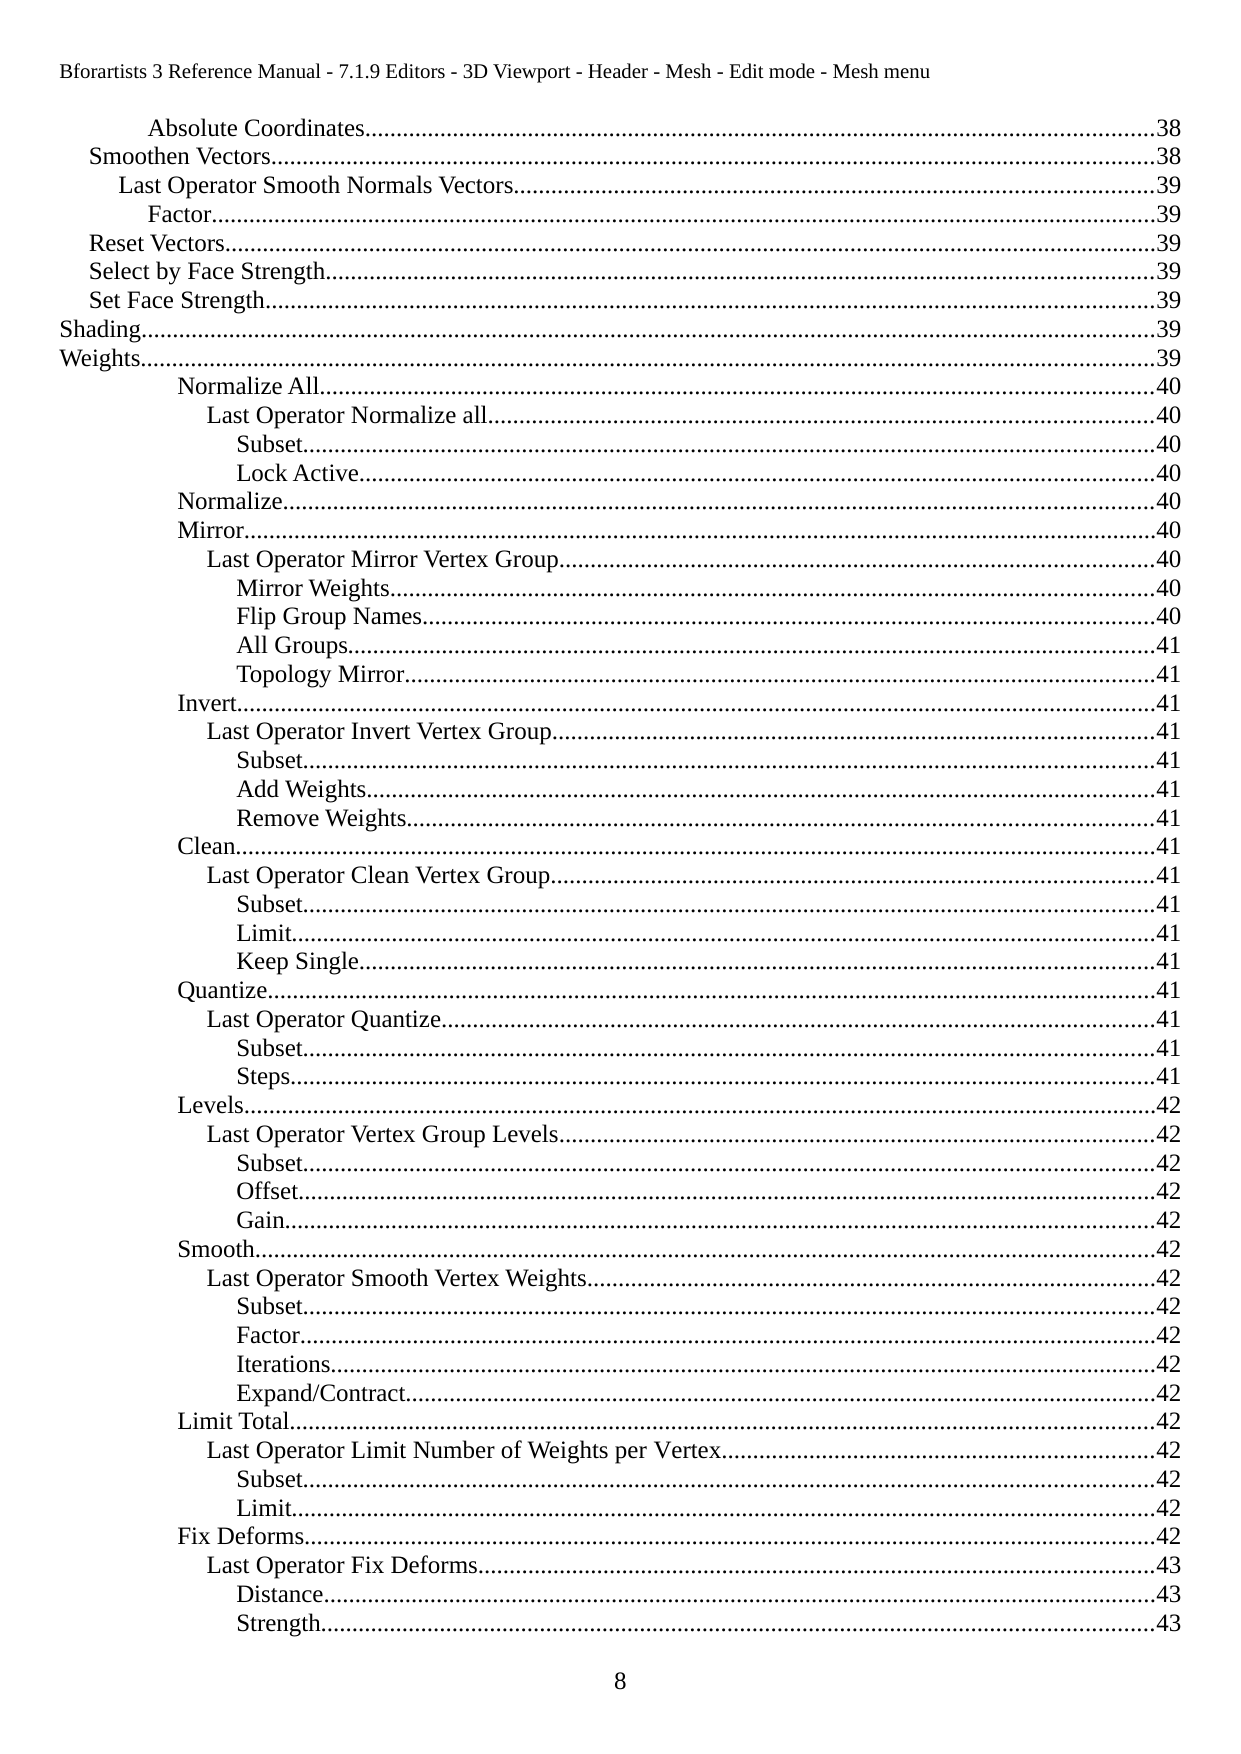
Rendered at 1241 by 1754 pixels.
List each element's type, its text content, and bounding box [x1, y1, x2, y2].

text Factor 39 [147, 199, 1181, 228]
text Lock Active 40 [236, 458, 1181, 486]
text Mirror 40 [177, 515, 1181, 544]
text Subset 42 [236, 1464, 1181, 1493]
text Iterations 42 [236, 1349, 1181, 1378]
text Last Operator Smooth Normals Vectors 39 [118, 170, 1181, 199]
text Limit 41 [236, 918, 1181, 946]
text Clean 41 [177, 831, 1181, 860]
text Distance 43 [236, 1579, 1181, 1608]
text Subset 42 [236, 1291, 1181, 1320]
text Last Operator Vertex Group Levels 42 [206, 1119, 1181, 1148]
text Fix Deforms 42 [177, 1521, 1181, 1550]
text Shading 39 [59, 314, 1181, 343]
text Absolute Coordinates 38 [147, 113, 1181, 141]
text Last Operator Quantize 41 [206, 1004, 1181, 1033]
text Last Operator Clean Vertex Group 41 [206, 860, 1181, 889]
text Normalize All 40 [177, 371, 1181, 400]
text Quantize 41 [177, 975, 1181, 1004]
text Steps 41 [236, 1061, 1181, 1090]
text Last Operator Mirror Vertex Group 40 [206, 544, 1181, 573]
text Smooth 42 [177, 1234, 1181, 1263]
text Levels 42 [177, 1090, 1181, 1119]
text Last Operator Invert Vertex Group 41 [206, 716, 1181, 745]
text Add Weights 41 [236, 774, 1181, 803]
text Last Operator Limit Number of Weights per Vertex 42 [206, 1435, 1181, 1464]
text Mirror Weights 40 [236, 573, 1181, 601]
text Offset 42 [236, 1176, 1181, 1205]
text Factor 42 [236, 1320, 1181, 1349]
text Last Operator Smooth Vertex Weights 42 [206, 1263, 1181, 1291]
text Weights 39 [59, 343, 1181, 371]
text Smoothen Vectors 38 [88, 141, 1181, 170]
text Subset 42 [236, 1148, 1181, 1176]
text Subset 41 [236, 745, 1181, 774]
text Limit Total 42 [177, 1406, 1181, 1435]
text Topology Mirror 41 [236, 659, 1181, 688]
text Invert 41 [177, 688, 1181, 716]
text Normalize 40 [177, 486, 1181, 515]
text Flip Group Names 40 [236, 601, 1181, 630]
text Last Operator Normalize all 40 [206, 400, 1181, 429]
text Select by Face Strength 39 [88, 256, 1181, 285]
text Last Operator Fix Deforms 43 [206, 1550, 1181, 1579]
text Limit 42 [236, 1493, 1181, 1521]
text Remove Weights 41 [236, 803, 1181, 831]
text Keep Single 41 [236, 946, 1181, 975]
text Subset 41 [236, 1033, 1181, 1061]
text Subset 40 [236, 429, 1181, 458]
text Expand/Contract 42 [236, 1378, 1181, 1406]
text Strength 43 [236, 1608, 1181, 1636]
text All Groups 41 [236, 630, 1181, 659]
text Set Face Strength 39 [88, 285, 1181, 314]
text Reset Vectors 39 [88, 228, 1181, 256]
text Subset 41 [236, 889, 1181, 918]
text Gain 42 [236, 1205, 1181, 1234]
